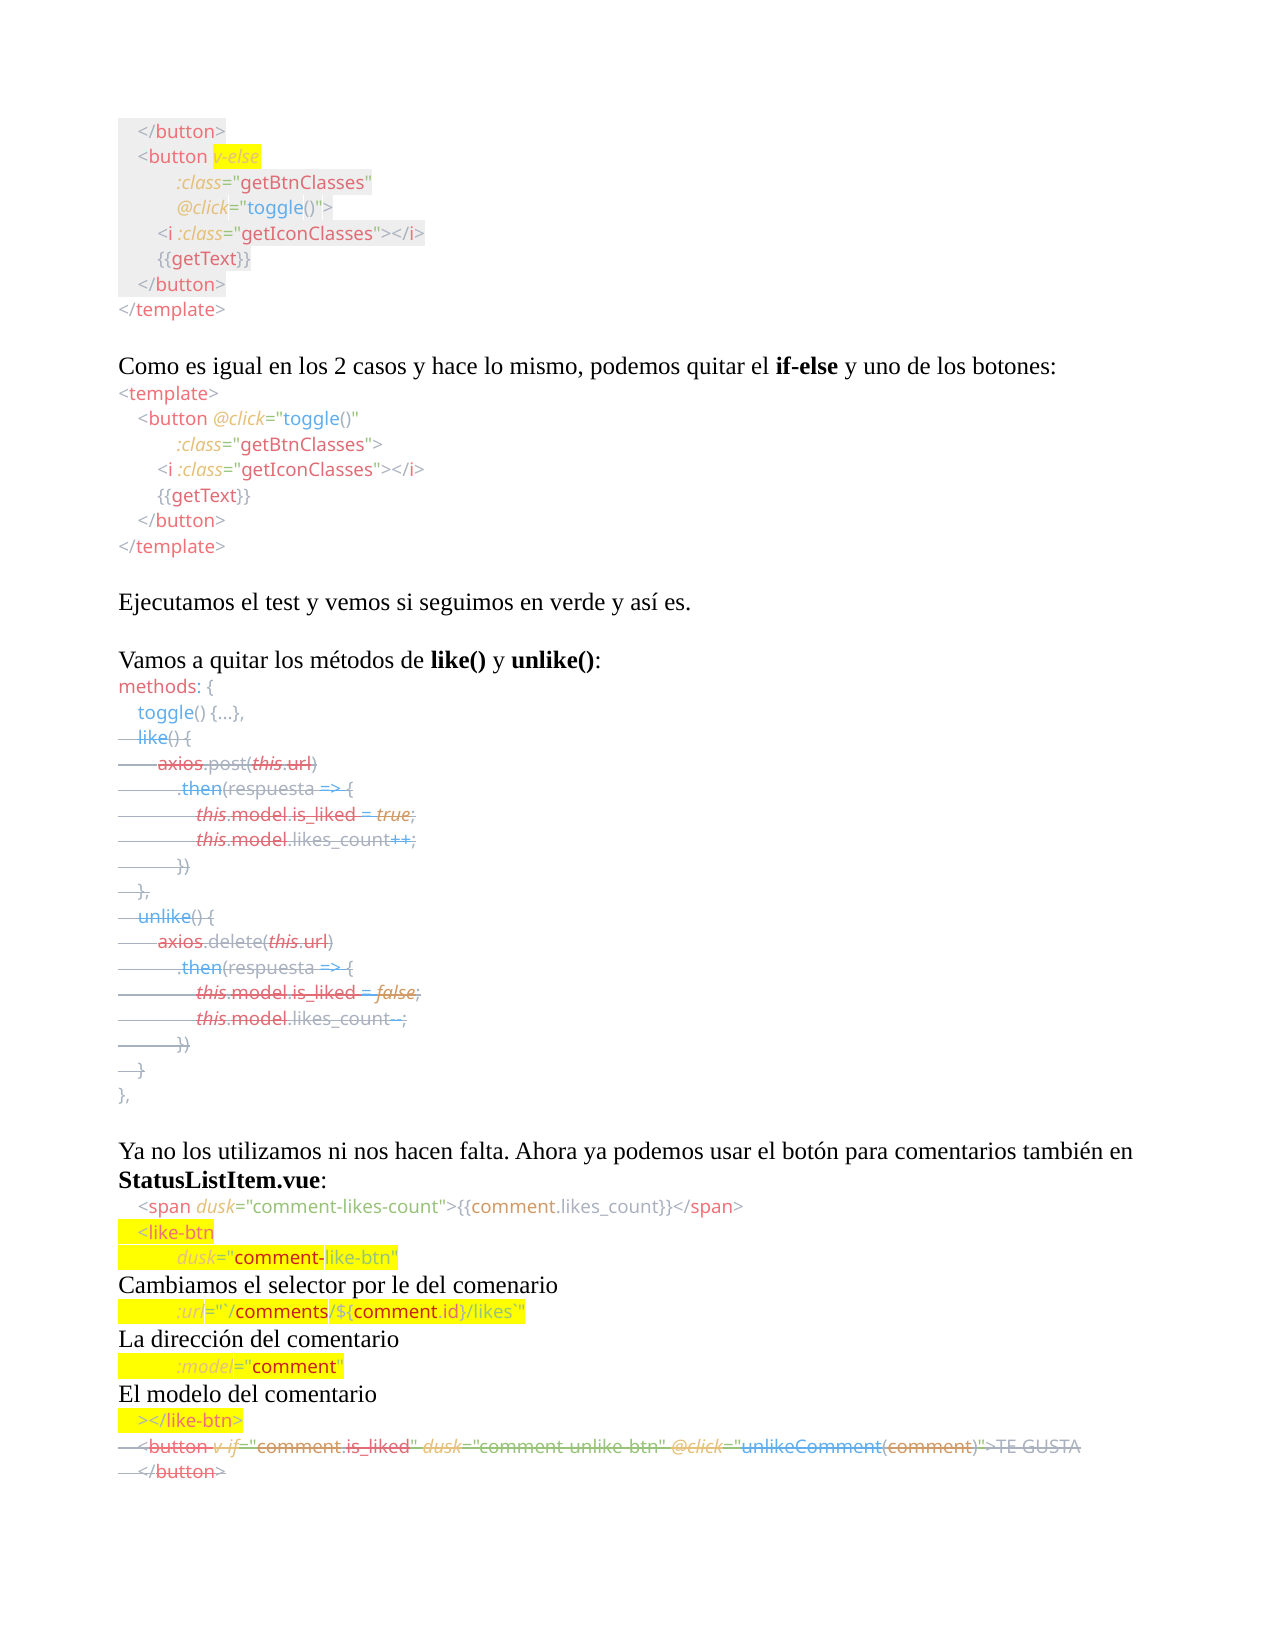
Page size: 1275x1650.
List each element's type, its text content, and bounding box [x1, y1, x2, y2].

text Ejecutamos el test y vemos si seguimos en verde y así es. [118, 587, 1157, 616]
text <template> <button @click="toggle()" :class="getBtnClasses"> <i :class="getIconClasses"></i> {{getText}} </button> </template> [118, 380, 1157, 558]
text <span dusk="comment-likes-count">{{comment.likes_count}}</span> <like-btn dusk="comment-like-btn" Cambiamos el selector por le del comenario [118, 1193, 1157, 1299]
text Ya no los utilizamos ni nos hacen falta. Ahora ya podemos usar el botón para comentarios también en StatusListItem.vue: [118, 1136, 1157, 1193]
text :url="`/comments/${comment.id}/likes`" La dirección del comentario [118, 1299, 1157, 1353]
text Vamos a quitar los métodos de like() y unlike(): [118, 645, 1157, 673]
text :model="comment" El modelo del comentario [118, 1353, 1157, 1407]
text ></like-btn> <button v-if="comment.is_liked" dusk="comment-unlike-btn" @click="unlikeComment(comment)">TE GUSTA </button> [118, 1407, 1157, 1484]
text </button> <button v-else :class="getBtnClasses" @click="toggle()"> <i :class="getIconClasses"></i> {{getText}} </button> </template> [118, 118, 1157, 322]
text Como es igual en los 2 casos y hace lo mismo, podemos quitar el if-else y uno de los botones: [118, 351, 1157, 380]
text methods: { toggle() {...}, like() { axios.post(this.url) .then(respuesta => { this.model.is_liked = true; this.model.likes_count++; }) }, unlike() { axios.delete(this.url) .then(respuesta => { this.model.is_liked = false; this.model.likes_count--; }) } }, [118, 673, 1157, 1107]
